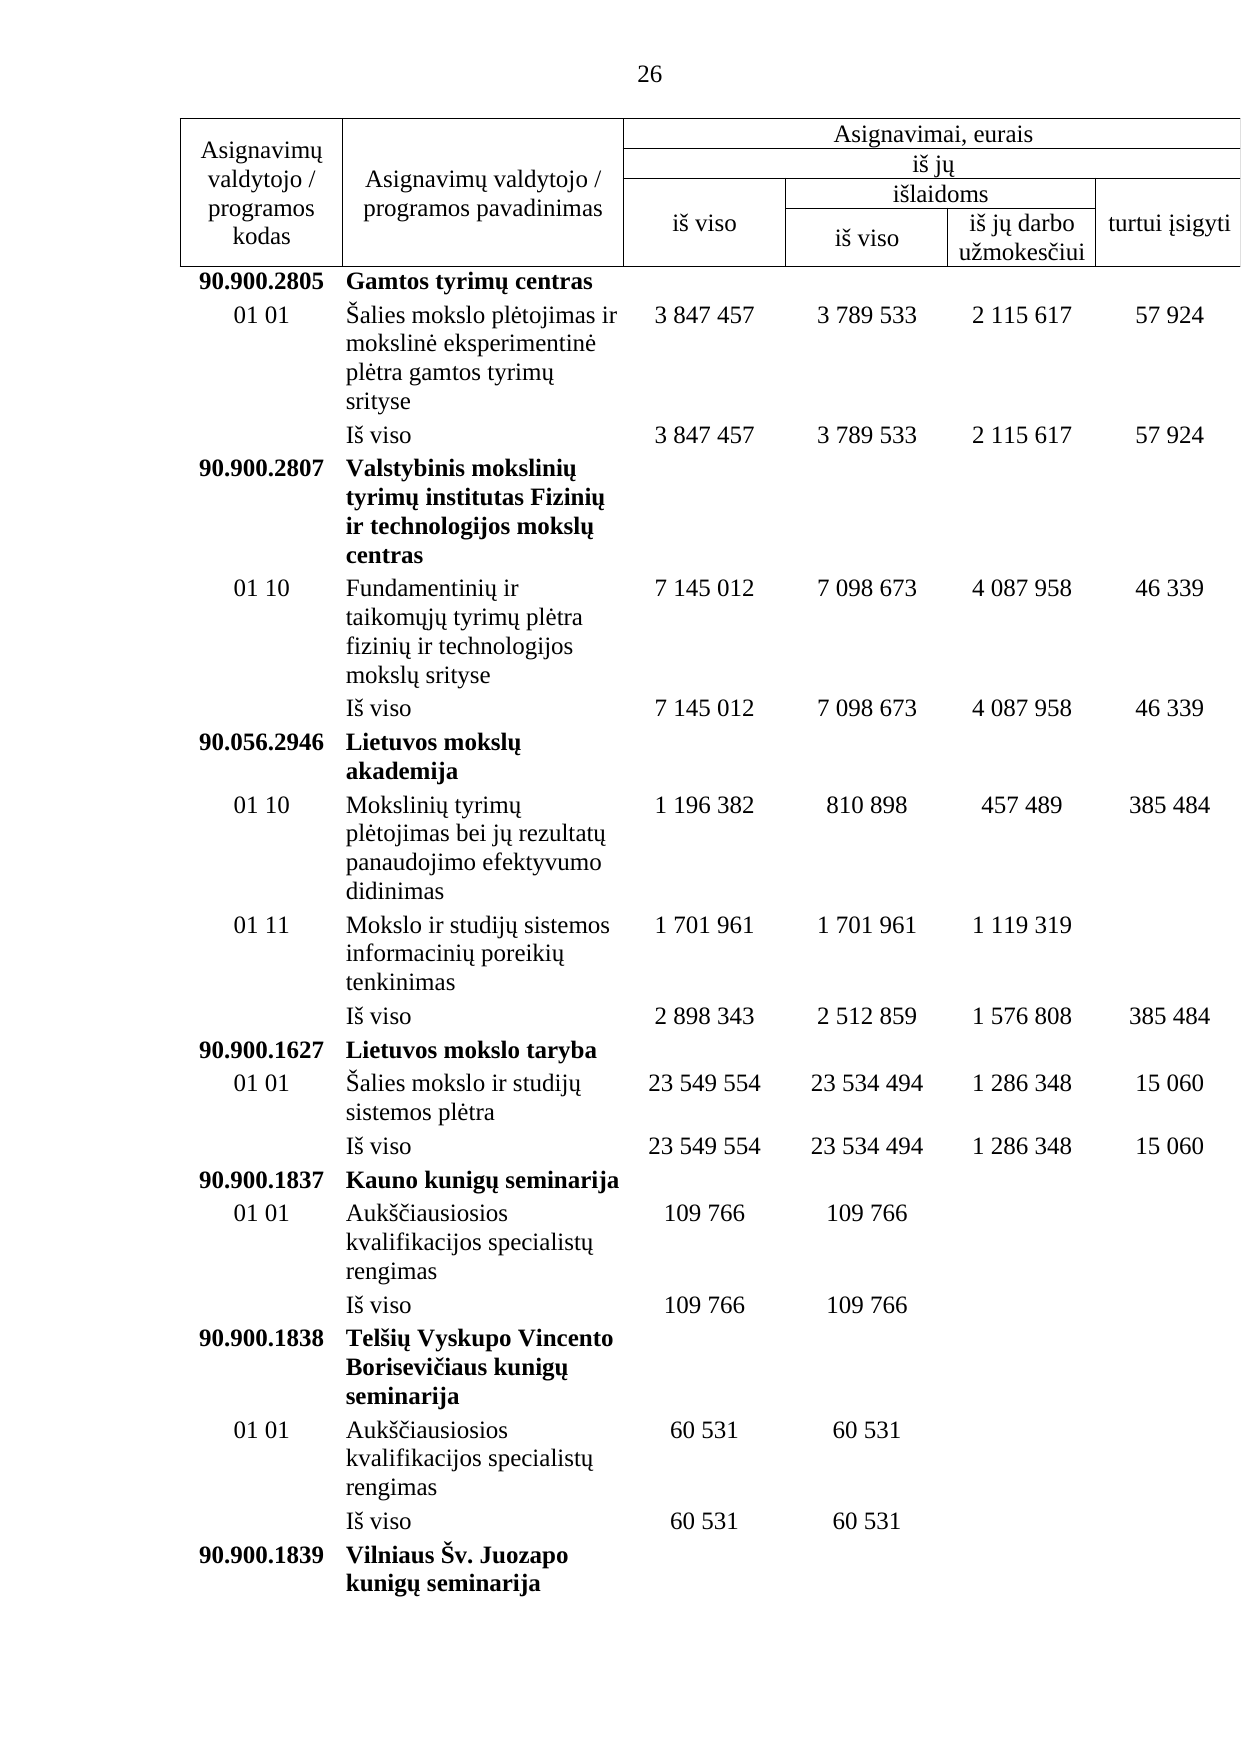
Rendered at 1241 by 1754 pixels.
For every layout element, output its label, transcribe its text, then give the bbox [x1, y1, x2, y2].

table_cell 7 145 012 [623, 574, 786, 693]
table_header Asignavimų valdytojo / programos pavadinimas [343, 119, 623, 266]
table_cell 3 847 457 [623, 300, 786, 420]
table_cell 7 098 673 [786, 694, 948, 727]
table_cell Iš viso [343, 1001, 623, 1035]
table_cell 01 10 [180, 574, 343, 693]
table_cell Aukščiausiosios kvalifikacijos specialistų rengimas [343, 1415, 623, 1506]
table_cell iš jų darbo užmokesčiui [948, 209, 1095, 266]
table_cell 90.900.2807 [180, 454, 343, 573]
table_cell 4 087 958 [948, 694, 1096, 727]
table_cell 60 531 [623, 1415, 786, 1506]
table_cell 109 766 [623, 1199, 786, 1290]
table_cell [786, 1540, 948, 1602]
table_cell Aukščiausiosios kvalifikacijos specialistų rengimas [343, 1199, 623, 1290]
table_cell [1096, 267, 1240, 300]
table_cell 23 549 554 [623, 1131, 786, 1165]
table_cell [180, 1506, 343, 1540]
table_cell Mokslo ir studijų sistemos informacinių poreikių tenkinimas [343, 910, 623, 1001]
table_cell Kauno kunigų seminarija [343, 1165, 623, 1198]
table_cell Iš viso [343, 694, 623, 727]
table_cell [786, 1165, 948, 1198]
table_cell 90.900.1839 [180, 1540, 343, 1602]
table_cell [1096, 1506, 1240, 1540]
table_cell [623, 727, 786, 790]
table_cell 2 115 617 [948, 420, 1096, 453]
table_cell Šalies mokslo ir studijų sistemos plėtra [343, 1069, 623, 1131]
table_cell [786, 727, 948, 790]
table_cell 23 534 494 [786, 1069, 948, 1131]
table_cell [948, 1165, 1096, 1198]
table_cell 4 087 958 [948, 574, 1096, 693]
table_cell [948, 1506, 1096, 1540]
table_header Asignavimų valdytojo / programos kodas [181, 119, 342, 266]
table_cell 90.900.2805 [180, 267, 343, 300]
table_cell 01 01 [180, 1199, 343, 1290]
table_cell [948, 1199, 1096, 1290]
table_cell 46 339 [1096, 694, 1240, 727]
table_cell 60 531 [786, 1415, 948, 1506]
table_cell Šalies mokslo plėtojimas ir mokslinė eksperimentinė plėtra gamtos tyrimų srityse [343, 300, 623, 420]
table_cell 57 924 [1096, 420, 1240, 453]
table_cell [623, 1540, 786, 1602]
table_cell 7 098 673 [786, 574, 948, 693]
table_cell 7 145 012 [623, 694, 786, 727]
table_cell [180, 1131, 343, 1165]
table_cell [1096, 1290, 1240, 1323]
table_cell 01 10 [180, 790, 343, 910]
table_cell [948, 1415, 1096, 1506]
table_cell 01 01 [180, 1069, 343, 1131]
table_cell 57 924 [1096, 300, 1240, 420]
table_cell 109 766 [786, 1290, 948, 1323]
table_cell [180, 694, 343, 727]
table_cell Iš viso [343, 1290, 623, 1323]
table_cell 90.900.1838 [180, 1324, 343, 1415]
table_cell 2 115 617 [948, 300, 1096, 420]
table_cell 01 01 [180, 300, 343, 420]
table_cell [1096, 1165, 1240, 1198]
table_cell 2 898 343 [623, 1001, 786, 1035]
table_cell Telšių Vyskupo Vincento Borisevičiaus kunigų seminarija [343, 1324, 623, 1415]
table_cell [1096, 1415, 1240, 1506]
table_cell [786, 267, 948, 300]
table_cell 457 489 [948, 790, 1096, 910]
table_cell [180, 1290, 343, 1323]
table_cell [623, 1035, 786, 1068]
table_cell 90.900.1837 [180, 1165, 343, 1198]
table_cell Fundamentinių ir taikomųjų tyrimų plėtra fizinių ir technologijos mokslų srityse [343, 574, 623, 693]
table_cell 1 286 348 [948, 1131, 1096, 1165]
table_cell [180, 420, 343, 453]
table_cell 60 531 [623, 1506, 786, 1540]
table_cell Mokslinių tyrimų plėtojimas bei jų rezultatų panaudojimo efektyvumo didinimas [343, 790, 623, 910]
table_cell [1096, 454, 1240, 573]
table_cell Gamtos tyrimų centras [343, 267, 623, 300]
table_cell [786, 1035, 948, 1068]
table_cell Lietuvos mokslų akademija [343, 727, 623, 790]
table_cell 1 576 808 [948, 1001, 1096, 1035]
table_cell 1 701 961 [623, 910, 786, 1001]
table_cell 1 196 382 [623, 790, 786, 910]
table_cell iš jų [624, 149, 1240, 178]
table_cell [1096, 1199, 1240, 1290]
table_cell [623, 1324, 786, 1415]
table_cell 385 484 [1096, 790, 1240, 910]
table_cell 01 01 [180, 1415, 343, 1506]
table_cell Lietuvos mokslo taryba [343, 1035, 623, 1068]
table_cell [180, 1001, 343, 1035]
table_cell [948, 267, 1096, 300]
table_cell 90.056.2946 [180, 727, 343, 790]
table_cell 46 339 [1096, 574, 1240, 693]
table_cell 15 060 [1096, 1131, 1240, 1165]
table_cell 3 789 533 [786, 420, 948, 453]
table_cell 23 534 494 [786, 1131, 948, 1165]
table_cell [1096, 1035, 1240, 1068]
table_cell 385 484 [1096, 1001, 1240, 1035]
table_cell 90.900.1627 [180, 1035, 343, 1068]
table_cell [623, 267, 786, 300]
table_cell [948, 727, 1096, 790]
table_cell 1 286 348 [948, 1069, 1096, 1131]
table_cell [948, 1035, 1096, 1068]
table_cell Iš viso [343, 1506, 623, 1540]
table_cell 60 531 [786, 1506, 948, 1540]
table_cell [623, 454, 786, 573]
table_cell išlaidoms [786, 179, 1095, 207]
table_cell 01 11 [180, 910, 343, 1001]
table_cell Vilniaus Šv. Juozapo kunigų seminarija [343, 1540, 623, 1602]
table_cell [948, 454, 1096, 573]
table_cell [623, 1165, 786, 1198]
table_cell 3 847 457 [623, 420, 786, 453]
table_cell [948, 1290, 1096, 1323]
table_cell Valstybinis mokslinių tyrimų institutas Fizinių ir technologijos mokslų centras [343, 454, 623, 573]
table_cell 1 119 319 [948, 910, 1096, 1001]
table_cell 23 549 554 [623, 1069, 786, 1131]
table_header Asignavimai, eurais [624, 119, 1240, 148]
table_cell [948, 1540, 1096, 1602]
table_cell iš viso [786, 209, 947, 266]
table_cell 15 060 [1096, 1069, 1240, 1131]
table_cell 3 789 533 [786, 300, 948, 420]
table_cell [786, 1324, 948, 1415]
table_cell iš viso [624, 179, 785, 266]
table_cell Iš viso [343, 1131, 623, 1165]
table_cell 1 701 961 [786, 910, 948, 1001]
table_cell [1096, 727, 1240, 790]
table_cell 109 766 [786, 1199, 948, 1290]
table_cell 810 898 [786, 790, 948, 910]
table_cell [1096, 1540, 1240, 1602]
table_cell turtui įsigyti [1096, 179, 1240, 266]
table_cell 2 512 859 [786, 1001, 948, 1035]
table_cell Iš viso [343, 420, 623, 453]
table_cell [786, 454, 948, 573]
table_cell [1096, 1324, 1240, 1415]
table_cell [1096, 910, 1240, 1001]
table_cell 109 766 [623, 1290, 786, 1323]
table_cell [948, 1324, 1096, 1415]
